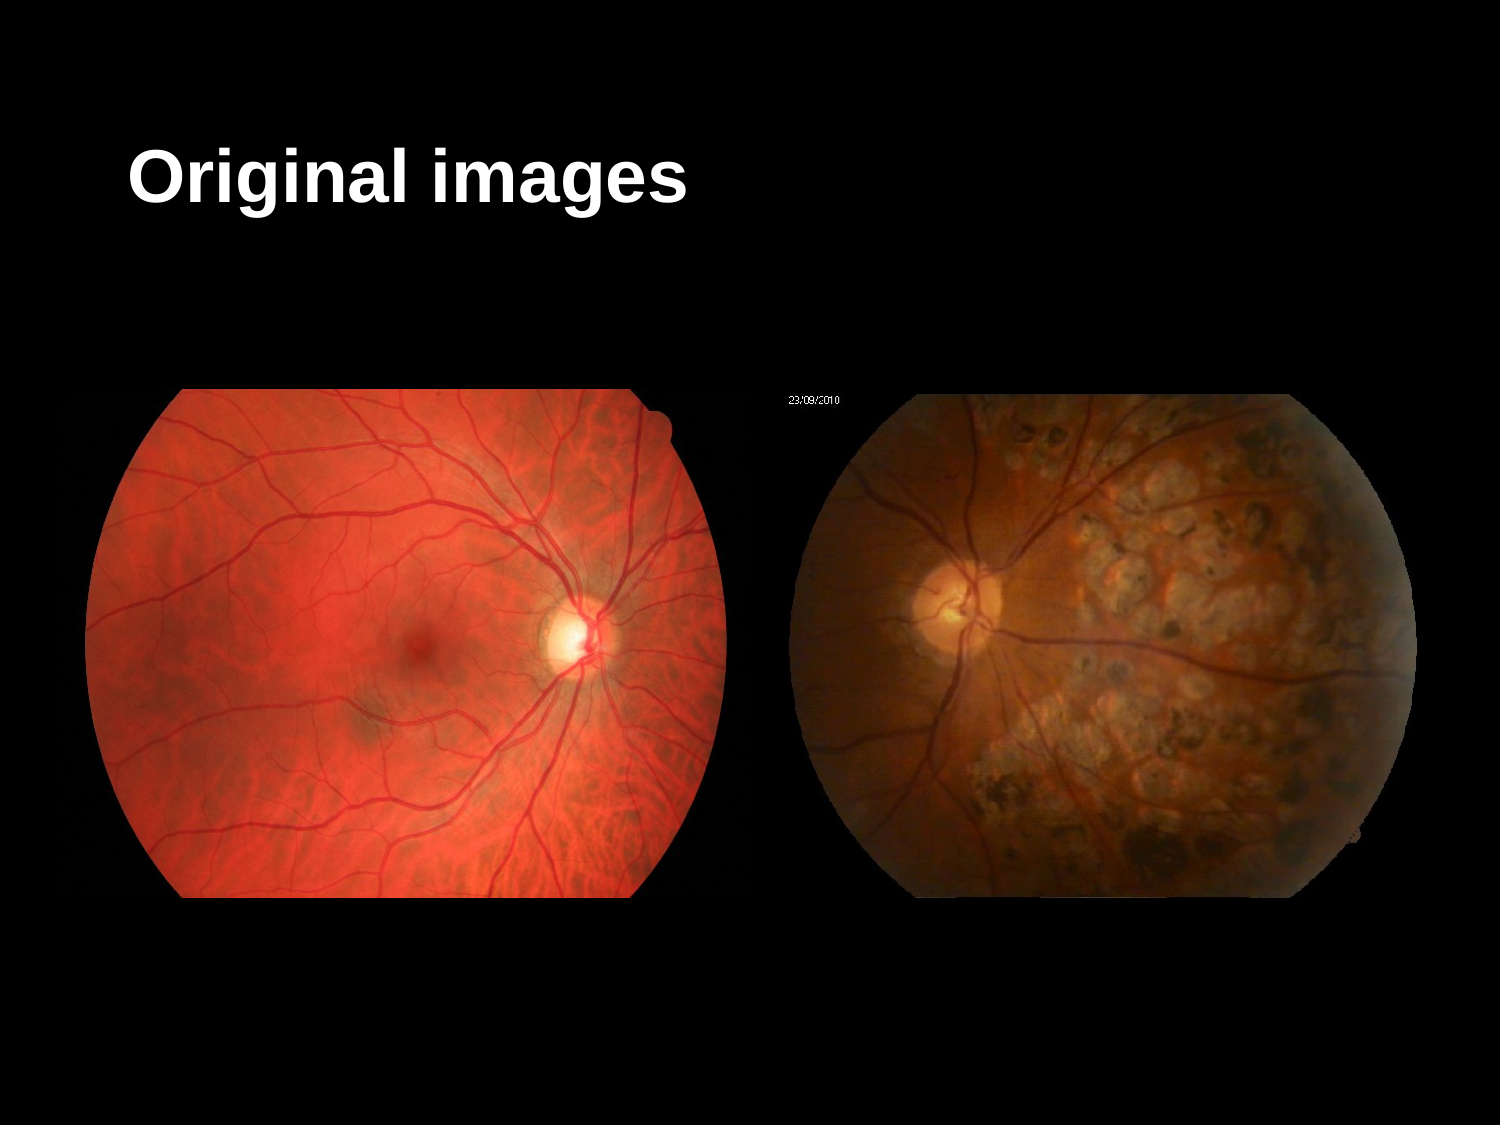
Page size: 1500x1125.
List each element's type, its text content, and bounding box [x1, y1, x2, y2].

picture [59, 389, 748, 898]
title Original images [75, 14, 1425, 233]
picture [788, 394, 1418, 898]
